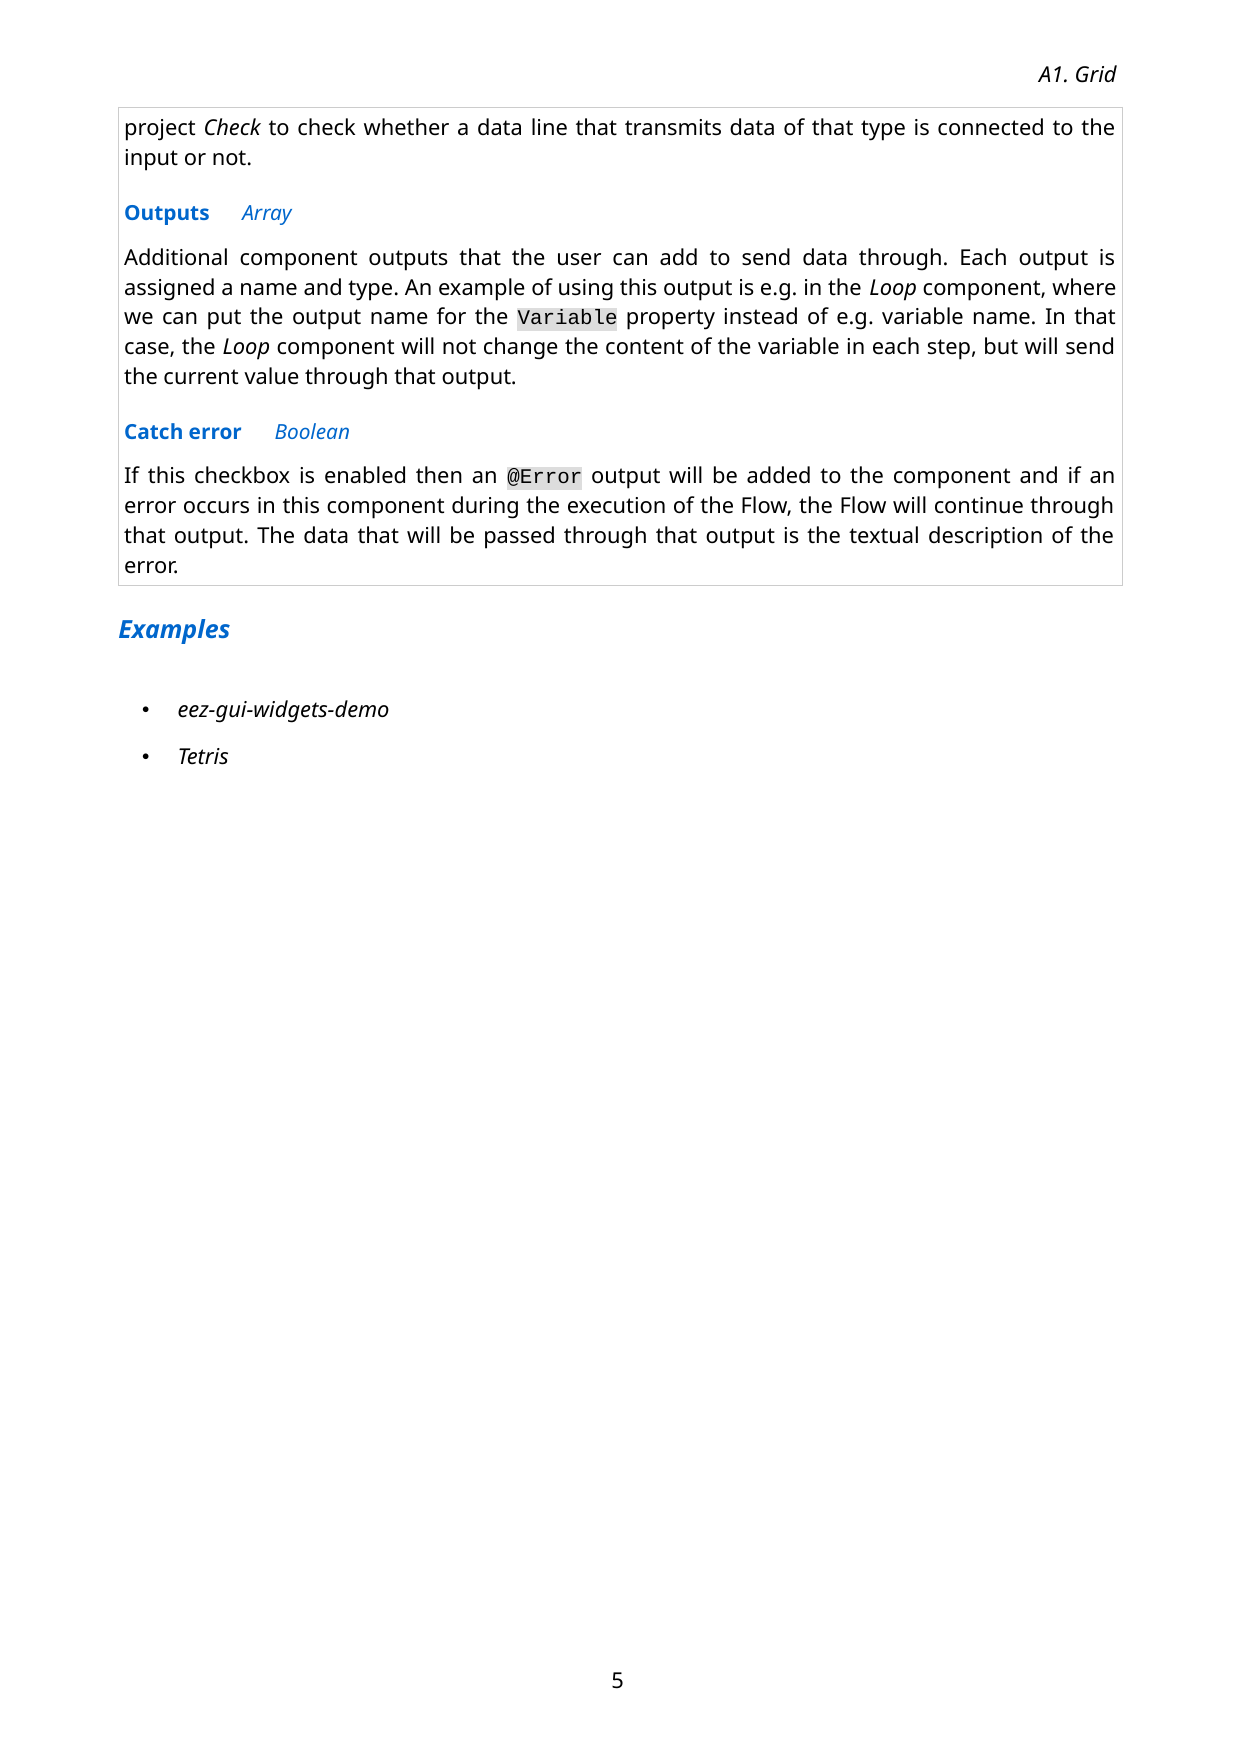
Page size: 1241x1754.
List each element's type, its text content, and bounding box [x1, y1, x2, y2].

list Tetris [142, 741, 1110, 771]
list eez-gui-widgets-demo [142, 694, 1110, 723]
table_cell project Check to check whether a data line that transmits data of that type is connected to the input or not. Outputs Array Additional component outputs that the user can add to send data through. Each output is assigned a name and type. An example of using this output is e.g. in the Loop component, where we can put the output name for the Variable property instead of e.g. variable name. In that case, the Loop component will not change the content of the variable in each step, but will send the current value through that output. Catch error Boolean If this checkbox is enabled then an @Error output will be added to the component and if an error occurs in this component during the execution of the Flow, the Flow will continue through that output. The data that will be passed through that output is the textual description of the error. [119, 108, 1122, 585]
subtitle Examples [118, 612, 1122, 646]
